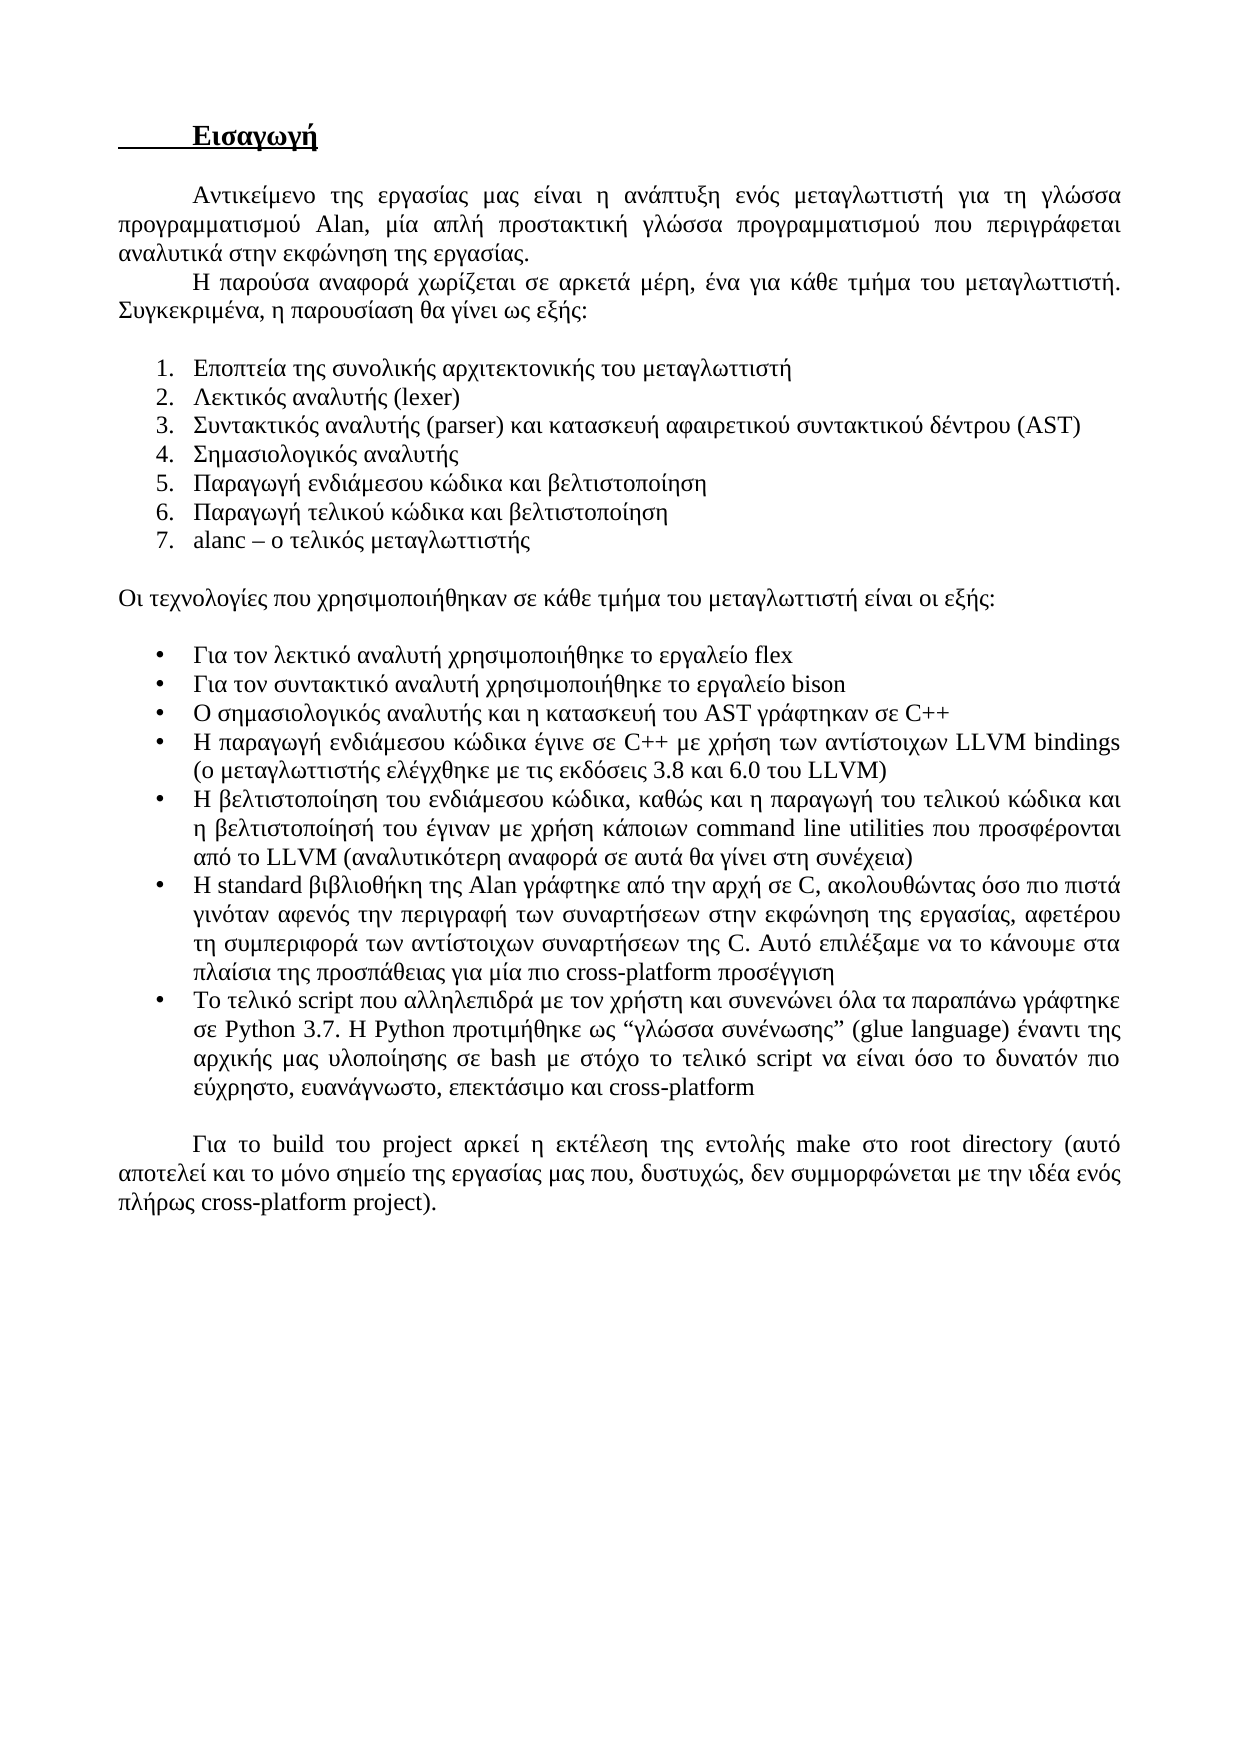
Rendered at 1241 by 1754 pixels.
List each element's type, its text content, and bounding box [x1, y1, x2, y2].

list Το τελικό script που αλληλεπιδρά με τον χρήστη και συνενώνει όλα τα παραπάνω γράφτηκε σε Python 3.7. Η Python προτιμήθηκε ως “γλώσσα συνένωσης” (glue language) έναντι της αρχικής μας υλοποίησης σε bash με στόχο το τελικό script να είναι όσο το δυνατόν πιο εύχρηστο, ευανάγνωστο, επεκτάσιμο και cross-platform [156, 985, 1122, 1100]
list Εποπτεία της συνολικής αρχιτεκτονικής του μεταγλωττιστή [156, 353, 1122, 382]
list alanc – ο τελικός μεταγλωττιστής [156, 525, 1122, 554]
list Λεκτικός αναλυτής (lexer) [156, 382, 1122, 410]
text Οι τεχνολογίες που χρησιμοποιήθηκαν σε κάθε τμήμα του μεταγλωττιστή είναι οι εξής: [118, 583, 1122, 612]
list Για τον λεκτικό αναλυτή χρησιμοποιήθηκε το εργαλείο flex [156, 640, 1122, 669]
list Παραγωγή ενδιάμεσου κώδικα και βελτιστοποίηση [156, 468, 1122, 497]
list Η standard βιβλιοθήκη της Alan γράφτηκε από την αρχή σε C, ακολουθώντας όσο πιο πιστά γινόταν αφενός την περιγραφή των συναρτήσεων στην εκφώνηση της εργασίας, αφετέρου τη συμπεριφορά των αντίστοιχων συναρτήσεων της C. Αυτό επιλέξαμε να το κάνουμε στα πλαίσια της προσπάθειας για μία πιο cross-platform προσέγγιση [156, 870, 1122, 985]
list Συντακτικός αναλυτής (parser) και κατασκευή αφαιρετικού συντακτικού δέντρου (AST) [156, 410, 1122, 439]
text Για το build του project αρκεί η εκτέλεση της εντολής make στο root directory (αυτό αποτελεί και το μόνο σημείο της εργασίας μας που, δυστυχώς, δεν συμμορφώνεται με την ιδέα ενός πλήρως cross-platform project). [118, 1129, 1122, 1215]
list Ο σημασιολογικός αναλυτής και η κατασκευή του AST γράφτηκαν σε C++ [156, 698, 1122, 727]
list Παραγωγή τελικού κώδικα και βελτιστοποίηση [156, 497, 1122, 525]
text Αντικείμενο της εργασίας μας είναι η ανάπτυξη ενός μεταγλωττιστή για τη γλώσσα προγραμματισμού Alan, μία απλή προστακτική γλώσσα προγραμματισμού που περιγράφεται αναλυτικά στην εκφώνηση της εργασίας. [118, 180, 1122, 267]
list Σημασιολογικός αναλυτής [156, 439, 1122, 468]
list Η παραγωγή ενδιάμεσου κώδικα έγινε σε C++ με χρήση των αντίστοιχων LLVM bindings (ο μεταγλωττιστής ελέγχθηκε με τις εκδόσεις 3.8 και 6.0 του LLVM) [156, 727, 1122, 784]
list Η βελτιστοποίηση του ενδιάμεσου κώδικα, καθώς και η παραγωγή του τελικού κώδικα και η βελτιστοποίησή του έγιναν με χρήση κάποιων command line utilities που προσφέρονται από το LLVM (αναλυτικότερη αναφορά σε αυτά θα γίνει στη συνέχεια) [156, 784, 1122, 870]
text Εισαγωγή [118, 118, 1122, 152]
text Η παρούσα αναφορά χωρίζεται σε αρκετά μέρη, ένα για κάθε τμήμα του μεταγλωττιστή. Συγκεκριμένα, η παρουσίαση θα γίνει ως εξής: [118, 267, 1122, 324]
list Για τον συντακτικό αναλυτή χρησιμοποιήθηκε το εργαλείο bison [156, 669, 1122, 698]
